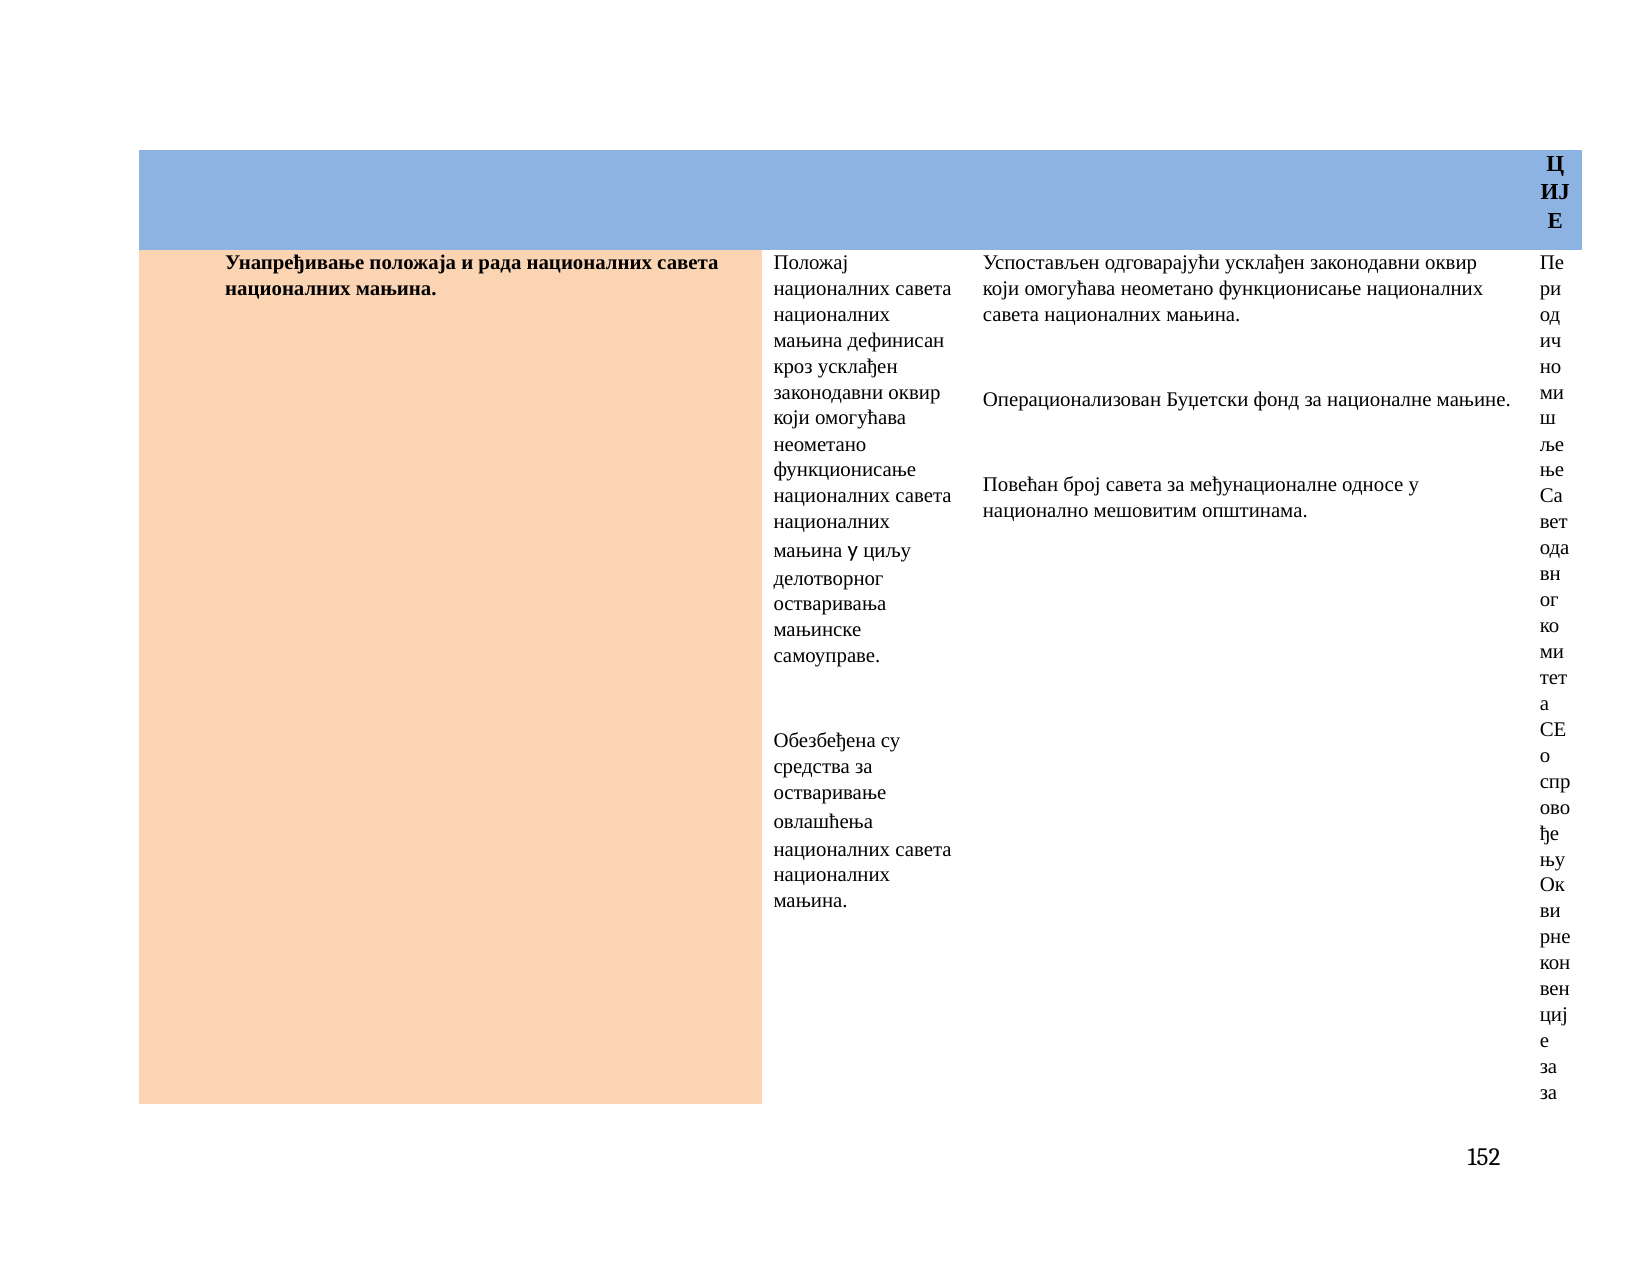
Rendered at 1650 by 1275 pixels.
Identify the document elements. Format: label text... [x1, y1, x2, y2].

table_cell [762, 150, 971, 250]
table_cell Унапређивање положаја и рада националних савета националних мањина. [139, 250, 762, 1104]
table_cell Успостављен одговарајући усклађен законодавни оквир који омогућава неометано функционисање националних савета националних мањина. Операционализован Буџетски фонд за националне мањине. Повећан број савета за међунационалне односе у национално мешовитим општинама. [971, 250, 1528, 1104]
table_cell Положај националних савета националних мањина дефинисан кроз усклађен законодавни оквир који омогућава неометано функционисање националних савета националних мањина у циљу делотворног остваривања мањинске самоуправе. Обезбеђена су средства за остваривање овлашћења националних савета националних мањина. [762, 250, 971, 1104]
table_cell [971, 150, 1528, 250]
table_cell ЦИЈЕ [1528, 150, 1582, 250]
table_cell [139, 150, 762, 250]
table_cell Периодично мишљење Саветодавног комитета СЕ о спровођењу Оквирне конвенције за за [1528, 250, 1582, 1104]
